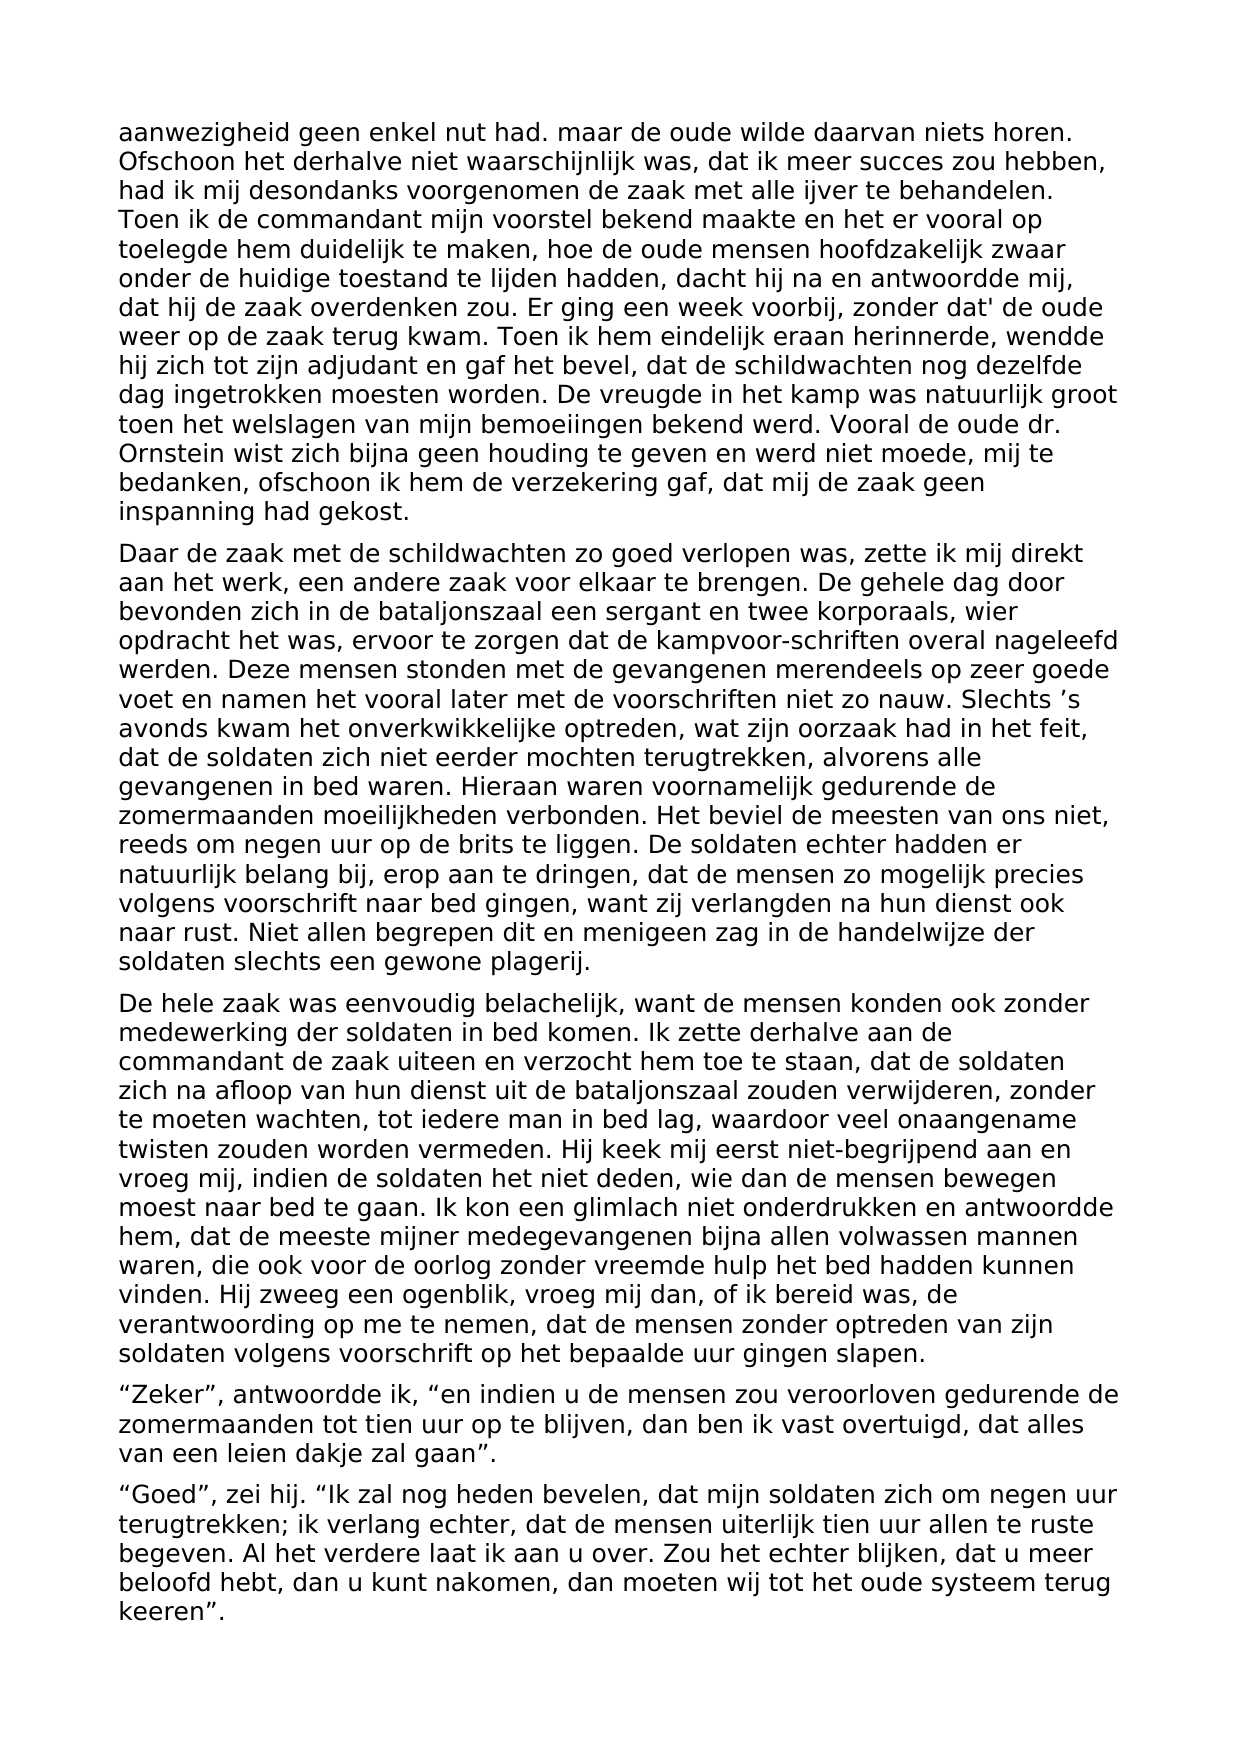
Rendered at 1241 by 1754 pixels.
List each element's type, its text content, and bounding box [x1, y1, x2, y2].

text De hele zaak was eenvoudig belachelijk, want de mensen konden ook zonder medewerking der soldaten in bed komen. Ik zette derhalve aan de commandant de zaak uiteen en verzocht hem toe te staan, dat de soldaten zich na afloop van hun dienst uit de bataljonszaal zouden verwijderen, zonder te moeten wachten, tot iedere man in bed lag, waardoor veel onaangename twisten zouden worden vermeden. Hij keek mij eerst niet-begrijpend aan en vroeg mij, indien de soldaten het niet deden, wie dan de mensen bewegen moest naar bed te gaan. Ik kon een glimlach niet onderdrukken en antwoordde hem, dat de meeste mijner medegevangenen bijna allen volwassen mannen waren, die ook voor de oorlog zonder vreemde hulp het bed hadden kunnen vinden. Hij zweeg een ogenblik, vroeg mij dan, of ik bereid was, de verantwoording op me te nemen, dat de mensen zonder optreden van zijn soldaten volgens voorschrift op het bepaalde uur gingen slapen. [118, 989, 1122, 1368]
text “Zeker”, antwoordde ik, “en indien u de mensen zou veroorloven gedurende de zomermaanden tot tien uur op te blijven, dan ben ik vast overtuigd, dat alles van een leien dakje zal gaan”. [118, 1381, 1122, 1468]
text Daar de zaak met de schildwachten zo goed verlopen was, zette ik mij direkt aan het werk, een andere zaak voor elkaar te brengen. De gehele dag door bevonden zich in de bataljonszaal een sergant en twee korporaals, wier opdracht het was, ervoor te zorgen dat de kampvoor-schriften overal nageleefd werden. Deze mensen stonden met de gevangenen merendeels op zeer goede voet en namen het vooral later met de voorschriften niet zo nauw. Slechts ’s avonds kwam het onverkwikkelijke optreden, wat zijn oorzaak had in het feit, dat de soldaten zich niet eerder mochten terugtrekken, alvorens alle gevangenen in bed waren. Hieraan waren voornamelijk gedurende de zomermaanden moeilijkheden verbonden. Het beviel de meesten van ons niet, reeds om negen uur op de brits te liggen. De soldaten echter hadden er natuurlijk belang bij, erop aan te dringen, dat de mensen zo mogelijk precies volgens voorschrift naar bed gingen, want zij verlangden na hun dienst ook naar rust. Niet allen begrepen dit en menigeen zag in de handelwijze der soldaten slechts een gewone plagerij. [118, 539, 1122, 976]
text “Goed”, zei hij. “Ik zal nog heden bevelen, dat mijn soldaten zich om negen uur terugtrekken; ik verlang echter, dat de mensen uiterlijk tien uur allen te ruste begeven. Al het verdere laat ik aan u over. Zou het echter blijken, dat u meer beloofd hebt, dan u kunt nakomen, dan moeten wij tot het oude systeem terug keeren”. [118, 1481, 1122, 1626]
text aanwezigheid geen enkel nut had. maar de oude wilde daarvan niets horen. Ofschoon het derhalve niet waarschijnlijk was, dat ik meer succes zou hebben, had ik mij desondanks voorgenomen de zaak met alle ijver te behandelen. Toen ik de commandant mijn voorstel bekend maakte en het er vooral op toelegde hem duidelijk te maken, hoe de oude mensen hoofdzakelijk zwaar onder de huidige toestand te lijden hadden, dacht hij na en antwoordde mij, dat hij de zaak overdenken zou. Er ging een week voorbij, zonder dat' de oude weer op de zaak terug kwam. Toen ik hem eindelijk eraan herinnerde, wendde hij zich tot zijn adjudant en gaf het bevel, dat de schildwachten nog dezelfde dag ingetrokken moesten worden. De vreugde in het kamp was natuurlijk groot toen het welslagen van mijn bemoeiingen bekend werd. Vooral de oude dr. Ornstein wist zich bijna geen houding te geven en werd niet moede, mij te bedanken, ofschoon ik hem de verzekering gaf, dat mij de zaak geen inspanning had gekost. [118, 118, 1122, 526]
